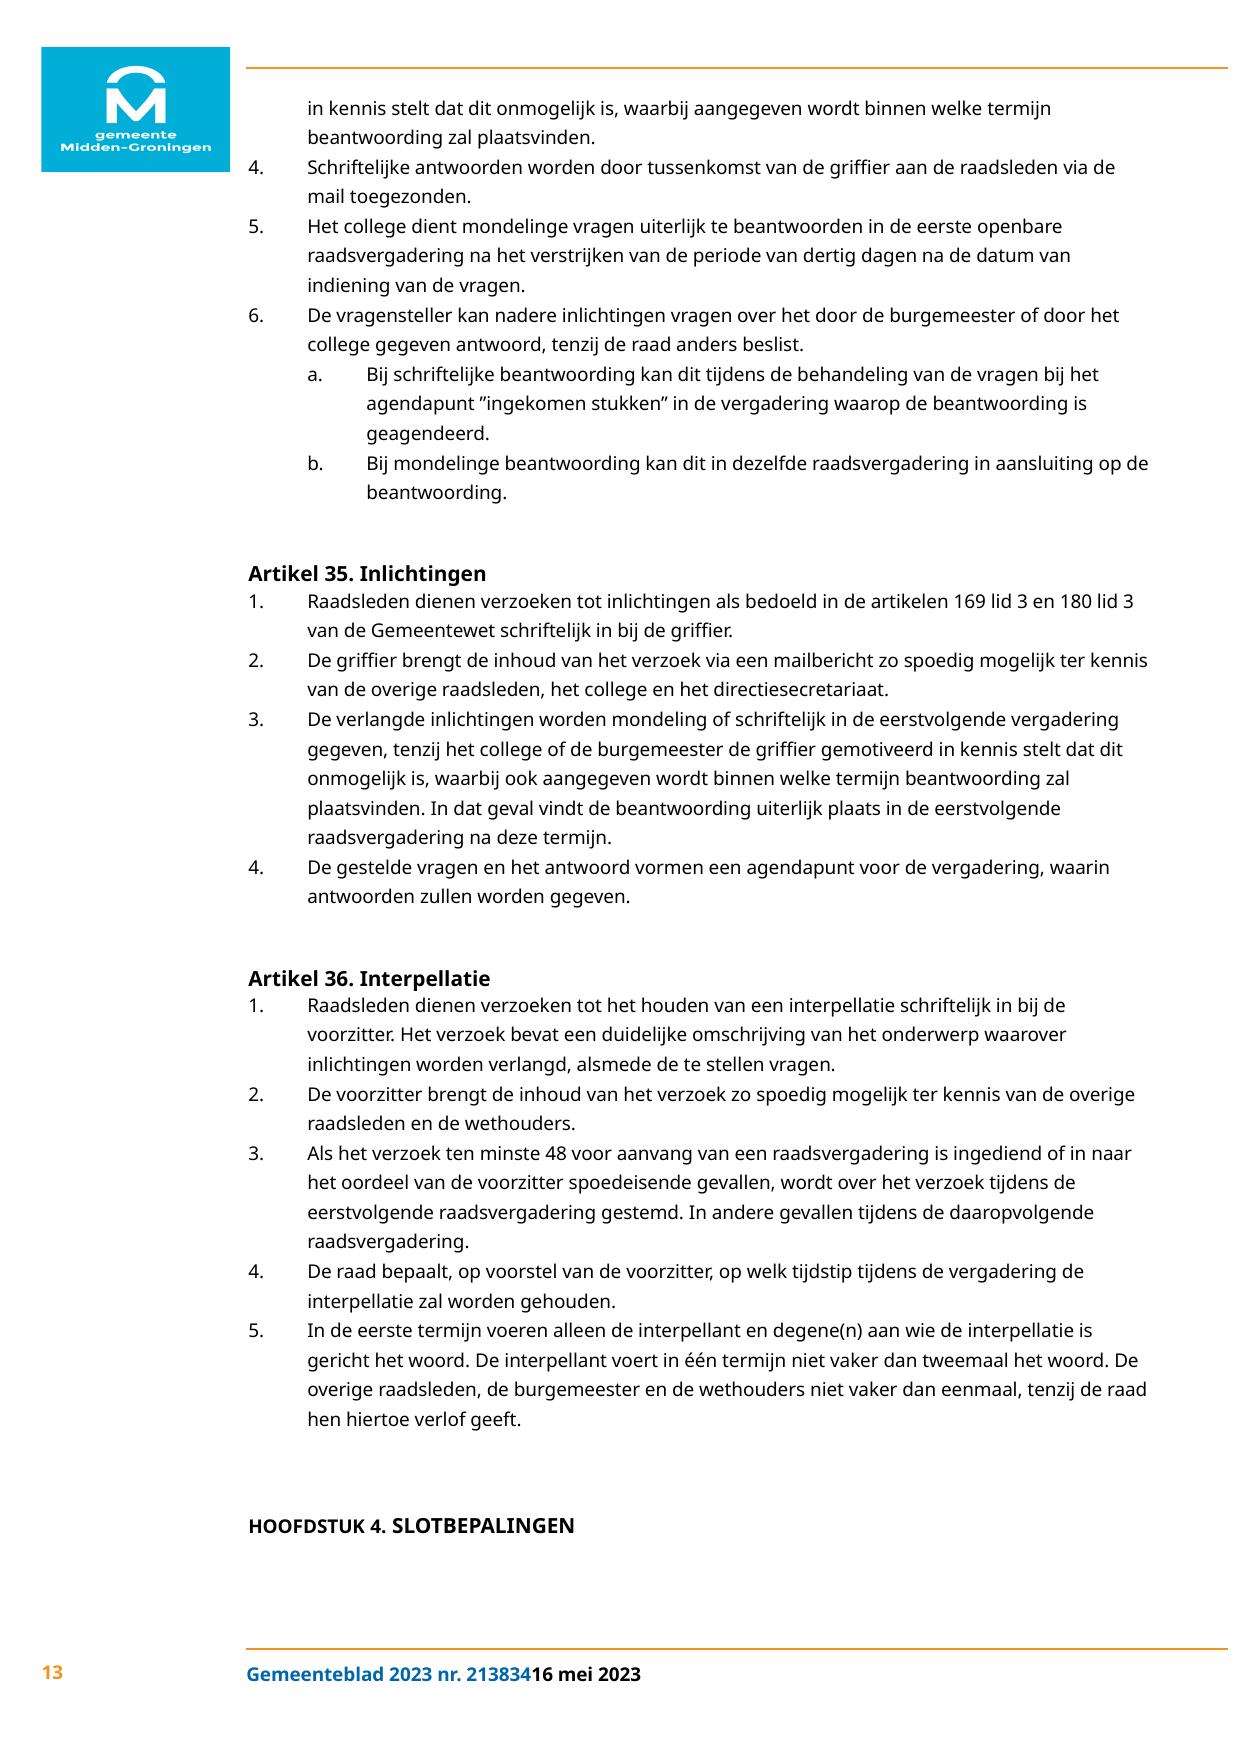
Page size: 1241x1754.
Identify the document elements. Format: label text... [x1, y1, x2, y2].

list De vragensteller kan nadere inlichtingen vragen over het door de burgemeester of door het college gegeven antwoord, tenzij de raad anders beslist. [248, 302, 1152, 357]
list Bij mondelinge beantwoording kan dit in dezelfde raadsvergadering in aansluiting op de beantwoording. [307, 450, 1152, 505]
list Als het verzoek ten minste 48 voor aanvang van een raadsvergadering is ingediend of in naar het oordeel van de voorzitter spoedeisende gevallen, wordt over het verzoek tijdens de eerstvolgende raadsvergadering gestemd. In andere gevallen tijdens de daaropvolgende raadsvergadering. [248, 1140, 1152, 1254]
list Bij schriftelijke beantwoording kan dit tijdens de behandeling van de vragen bij het agendapunt ”ingekomen stukken” in de vergadering waarop de beantwoording is geagendeerd. [307, 361, 1152, 446]
text Artikel 36. Interpellatie [248, 964, 1152, 992]
list De raad bepaalt, op voorstel van de voorzitter, op welk tijdstip tijdens de vergadering de interpellatie zal worden gehouden. [248, 1258, 1152, 1314]
text Artikel 35. Inlichtingen [248, 559, 1152, 588]
picture [108, 66, 164, 82]
list Raadsleden dienen verzoeken tot inlichtingen als bedoeld in de artikelen 169 lid 3 en 180 lid 3 van de Gemeentewet schriftelijk in bij de griffier. [248, 588, 1152, 643]
picture [107, 89, 165, 122]
list Raadsleden dienen verzoeken tot het houden van een interpellatie schriftelijk in bij de voorzitter. Het verzoek bevat een duidelijke omschrijving van het onderwerp waarover inlichtingen worden verlangd, alsmede de te stellen vragen. [248, 992, 1152, 1077]
list De verlangde inlichtingen worden mondeling of schriftelijk in de eerstvolgende vergadering gegeven, tenzij het college of de burgemeester de griffier gemotiveerd in kennis stelt dat dit onmogelijk is, waarbij ook aangegeven wordt binnen welke termijn beantwoording zal plaatsvinden. In dat geval vindt de beantwoording uiterlijk plaats in de eerstvolgende raadsvergadering na deze termijn. [248, 706, 1152, 850]
text HOOFDSTUK 4. SLOTBEPALINGEN [248, 1511, 1152, 1539]
list De gestelde vragen en het antwoord vormen een agendapunt voor de vergadering, waarin antwoorden zullen worden gegeven. [248, 854, 1152, 909]
list De voorzitter brengt de inhoud van het verzoek zo spoedig mogelijk ter kennis van de overige raadsleden en de wethouders. [248, 1081, 1152, 1136]
list In de eerste termijn voeren alleen de interpellant en degene(n) aan wie de interpellatie is gericht het woord. De interpellant voert in één termijn niet vaker dan tweemaal het woord. De overige raadsleden, de burgemeester en de wethouders niet vaker dan eenmaal, tenzij de raad hen hiertoe verlof geeft. [248, 1317, 1152, 1432]
list in kennis stelt dat dit onmogelijk is, waarbij aangegeven wordt binnen welke termijn beantwoording zal plaatsvinden. [248, 95, 1152, 150]
list De griffier brengt de inhoud van het verzoek via een mailbericht zo spoedig mogelijk ter kennis van de overige raadsleden, het college en het directiesecretariaat. [248, 647, 1152, 702]
list Schriftelijke antwoorden worden door tussenkomst van de griffier aan de raadsleden via de mail toegezonden. [248, 154, 1152, 209]
picture [184, 146, 190, 153]
list Het college dient mondelinge vragen uiterlijk te beantwoorden in de eerste openbare raadsvergadering na het verstrijken van de periode van dertig dagen na de datum van indiening van de vragen. [248, 213, 1152, 298]
